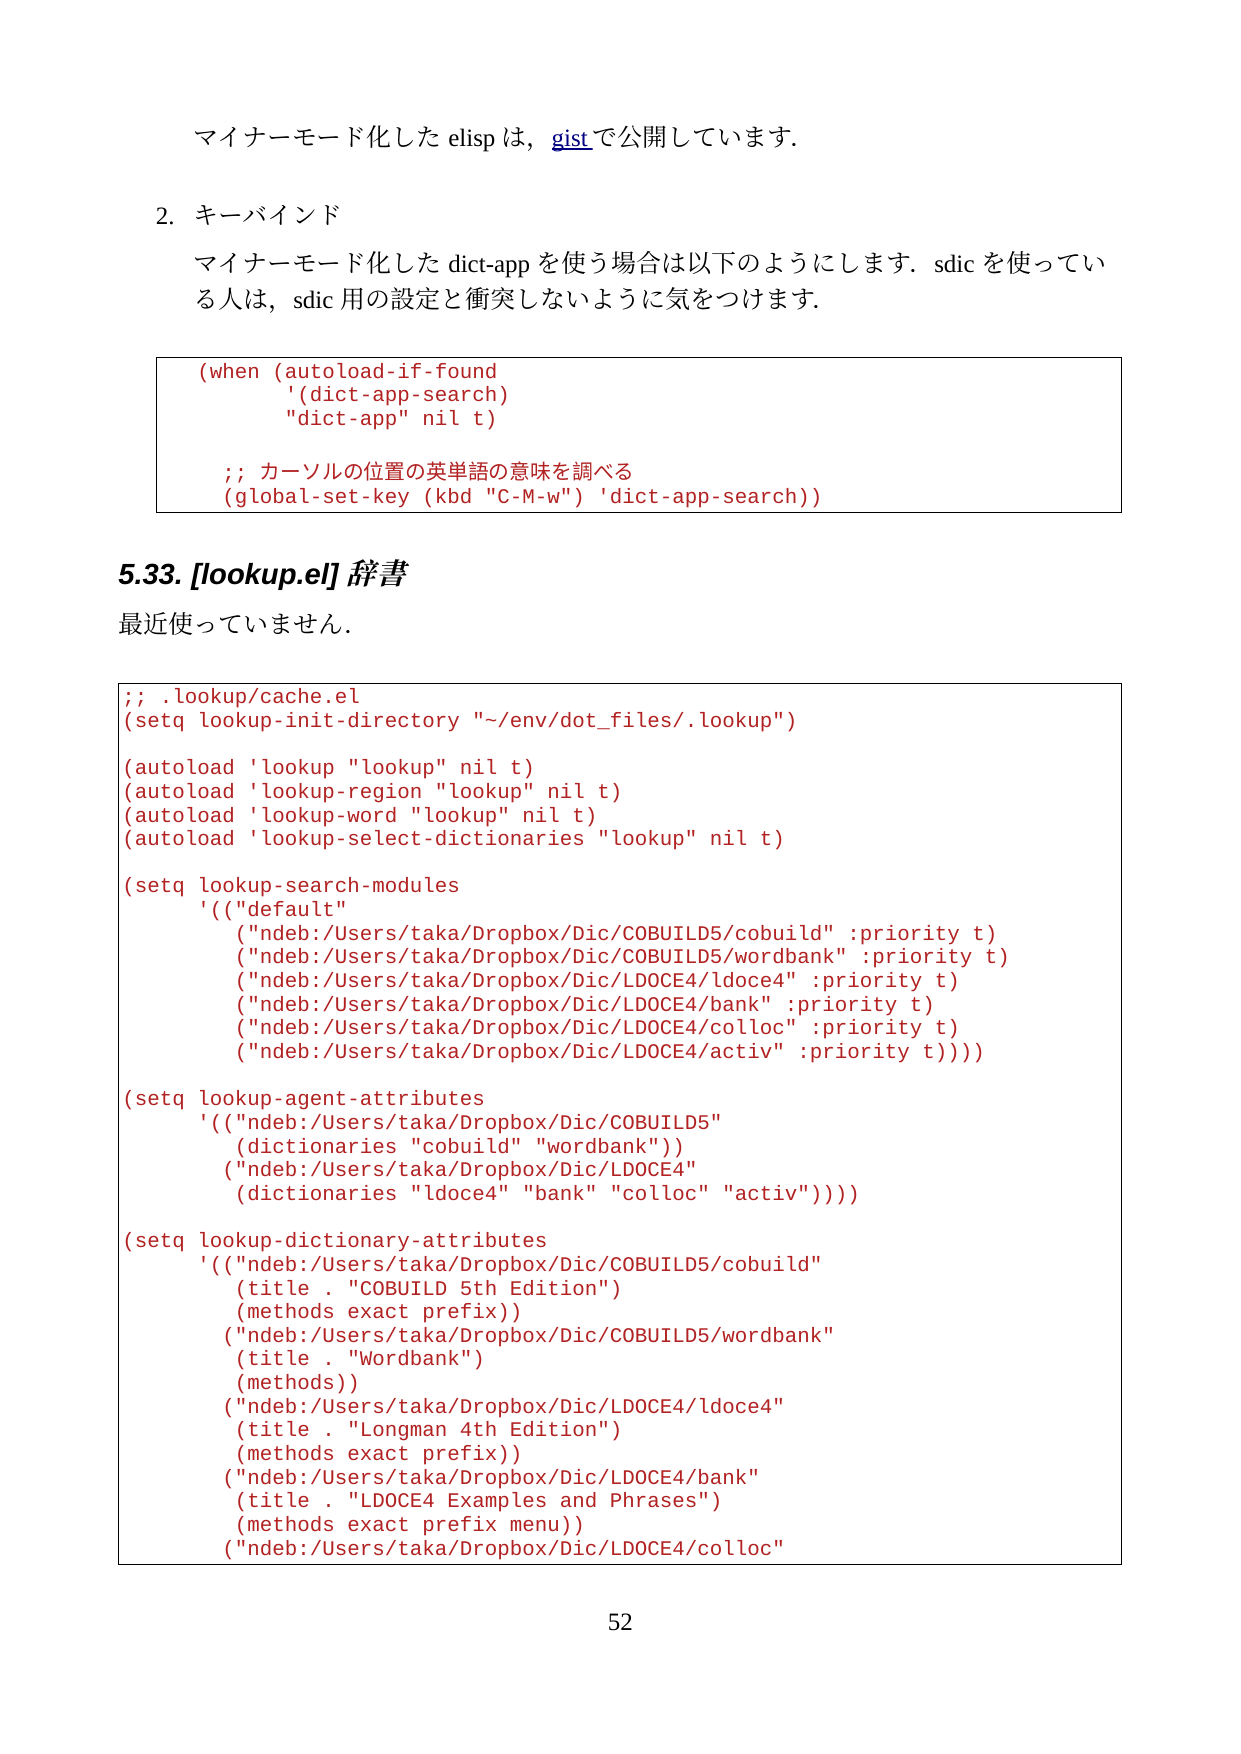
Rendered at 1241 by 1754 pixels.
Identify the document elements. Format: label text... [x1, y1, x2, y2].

text ("ndeb:/Users/taka/Dropbox/Dic/LDOCE4/ldoce4" :priority t) [119, 966, 1121, 990]
text ("ndeb:/Users/taka/Dropbox/Dic/LDOCE4/colloc" :priority t) [119, 1013, 1121, 1037]
text ("ndeb:/Users/taka/Dropbox/Dic/LDOCE4/activ" :priority t)))) [119, 1037, 1121, 1061]
text ("ndeb:/Users/taka/Dropbox/Dic/LDOCE4/colloc" [119, 1534, 1121, 1564]
text '(("default" [119, 895, 1121, 919]
list "dict-app" nil t) [157, 404, 1121, 428]
text ("ndeb:/Users/taka/Dropbox/Dic/COBUILD5/wordbank" :priority t) [119, 942, 1121, 966]
text '(("ndeb:/Users/taka/Dropbox/Dic/COBUILD5" [119, 1108, 1121, 1132]
text (methods)) [119, 1368, 1121, 1392]
text (methods exact prefix)) [119, 1297, 1121, 1321]
text ("ndeb:/Users/taka/Dropbox/Dic/COBUILD5/cobuild" :priority t) [119, 919, 1121, 942]
text (setq lookup-init-directory "~/env/dot_files/.lookup") [119, 706, 1121, 730]
text ("ndeb:/Users/taka/Dropbox/Dic/LDOCE4/bank" :priority t) [119, 990, 1121, 1013]
text ("ndeb:/Users/taka/Dropbox/Dic/LDOCE4/ldoce4" [119, 1392, 1121, 1415]
text (title . "COBUILD 5th Edition") [119, 1273, 1121, 1297]
list ;; カーソルの位置の英単語の意味を調べる [157, 451, 1121, 482]
text ;; .lookup/cache.el [119, 684, 1121, 706]
text (title . "LDOCE4 Examples and Phrases") [119, 1486, 1121, 1510]
text (methods exact prefix menu)) [119, 1510, 1121, 1534]
list マイナーモード化した dict-app を使う場合は以下のようにします．sdic を使っている人は，sdic 用の設定と衝突しないように気をつけます． [156, 244, 1122, 344]
subtitle [lookup.el] 辞書 [118, 551, 1122, 593]
list '(dict-app-search) [157, 381, 1121, 404]
text (title . "Longman 4th Edition") [119, 1415, 1121, 1439]
text (title . "Wordbank") [119, 1344, 1121, 1368]
list キーバインド [156, 195, 1122, 231]
text 最近使っていません． [118, 605, 1122, 670]
text (setq lookup-dictionary-attributes [119, 1226, 1121, 1250]
text (autoload 'lookup-region "lookup" nil t) [119, 777, 1121, 801]
text (setq lookup-agent-attributes [119, 1084, 1121, 1108]
text (autoload 'lookup "lookup" nil t) [119, 753, 1121, 777]
text (dictionaries "ldoce4" "bank" "colloc" "activ")))) [119, 1179, 1121, 1203]
text (autoload 'lookup-word "lookup" nil t) [119, 801, 1121, 824]
text ("ndeb:/Users/taka/Dropbox/Dic/LDOCE4" [119, 1155, 1121, 1179]
text ("ndeb:/Users/taka/Dropbox/Dic/LDOCE4/bank" [119, 1463, 1121, 1486]
text (methods exact prefix)) [119, 1439, 1121, 1463]
list マイナーモード化した elisp は，gistで公開しています． [156, 118, 1122, 183]
text (setq lookup-search-modules [119, 872, 1121, 895]
text (dictionaries "cobuild" "wordbank")) [119, 1132, 1121, 1155]
list (when (autoload-if-found [157, 358, 1121, 381]
text ("ndeb:/Users/taka/Dropbox/Dic/COBUILD5/wordbank" [119, 1321, 1121, 1344]
text '(("ndeb:/Users/taka/Dropbox/Dic/COBUILD5/cobuild" [119, 1250, 1121, 1273]
text (autoload 'lookup-select-dictionaries "lookup" nil t) [119, 824, 1121, 848]
list (global-set-key (kbd "C-M-w") 'dict-app-search)) [157, 482, 1121, 512]
